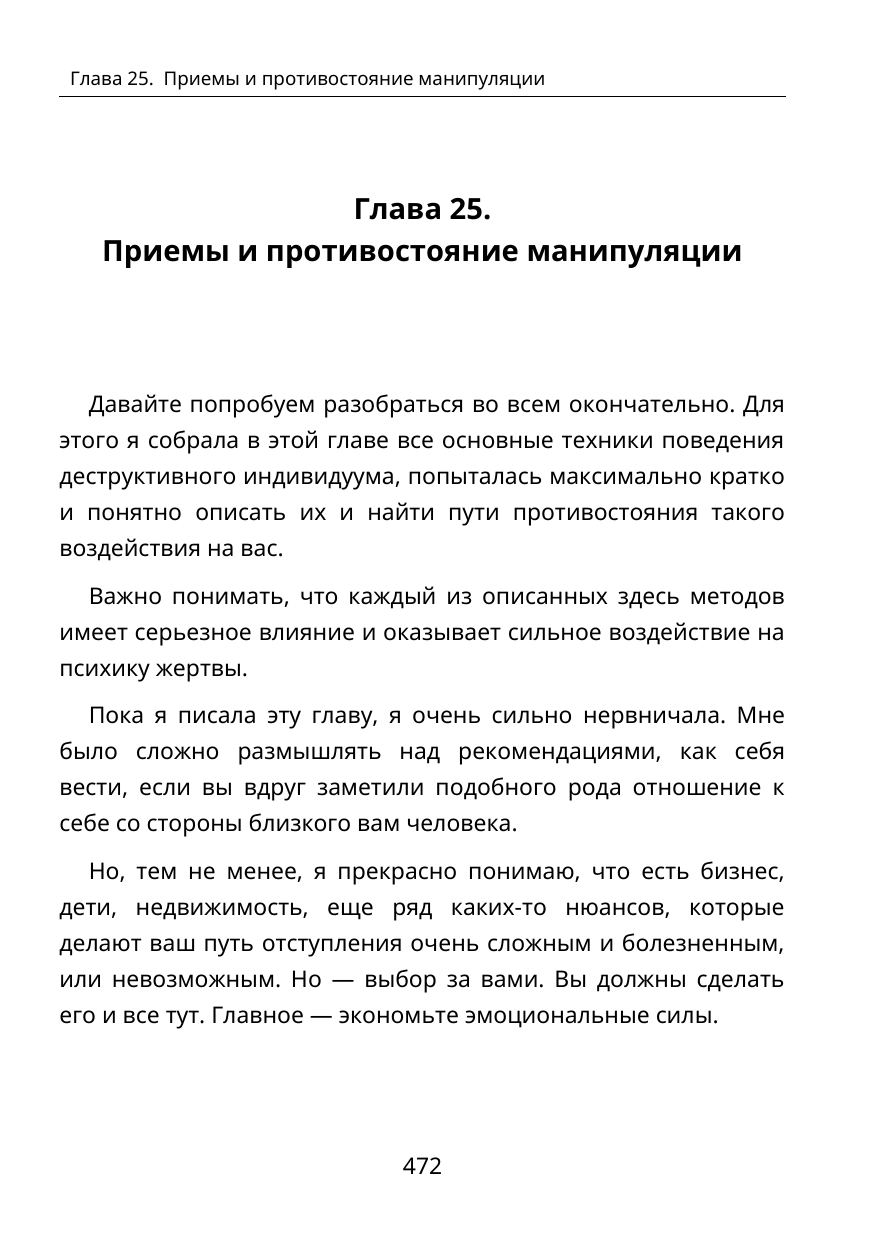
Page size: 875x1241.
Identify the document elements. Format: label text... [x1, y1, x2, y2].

text Пока я писала эту главу, я очень сильно нервничала. Мне было сложно размышлять над рекомендациями, как себя вести, если вы вдруг заметили подобного рода отношение к себе со стороны близкого вам человека. [59, 699, 786, 838]
text Важно понимать, что каждый из описанных здесь методов имеет серьезное влияние и оказывает сильное воздействие на психику жертвы. [59, 580, 786, 683]
subtitle Глава 25. Приемы и противостояние манипуляции [59, 185, 786, 270]
text Давайте попробуем разобраться во всем окончательно. Для этого я собрала в этой главе все основные техники поведения деструктивного индивидуума, попыталась максимально кратко и понятно описать их и найти пути противостояния такого воздействия на вас. [59, 388, 786, 563]
text Но, тем не менее, я прекрасно понимаю, что есть бизнес, дети, недвижимость, еще ряд каких-то нюансов, которые делают ваш путь отступления очень сложным и болезненным, или невозможным. Но — выбор за вами. Вы должны сделать его и все тут. Главное — экономьте эмоциональные силы. [59, 855, 786, 1030]
